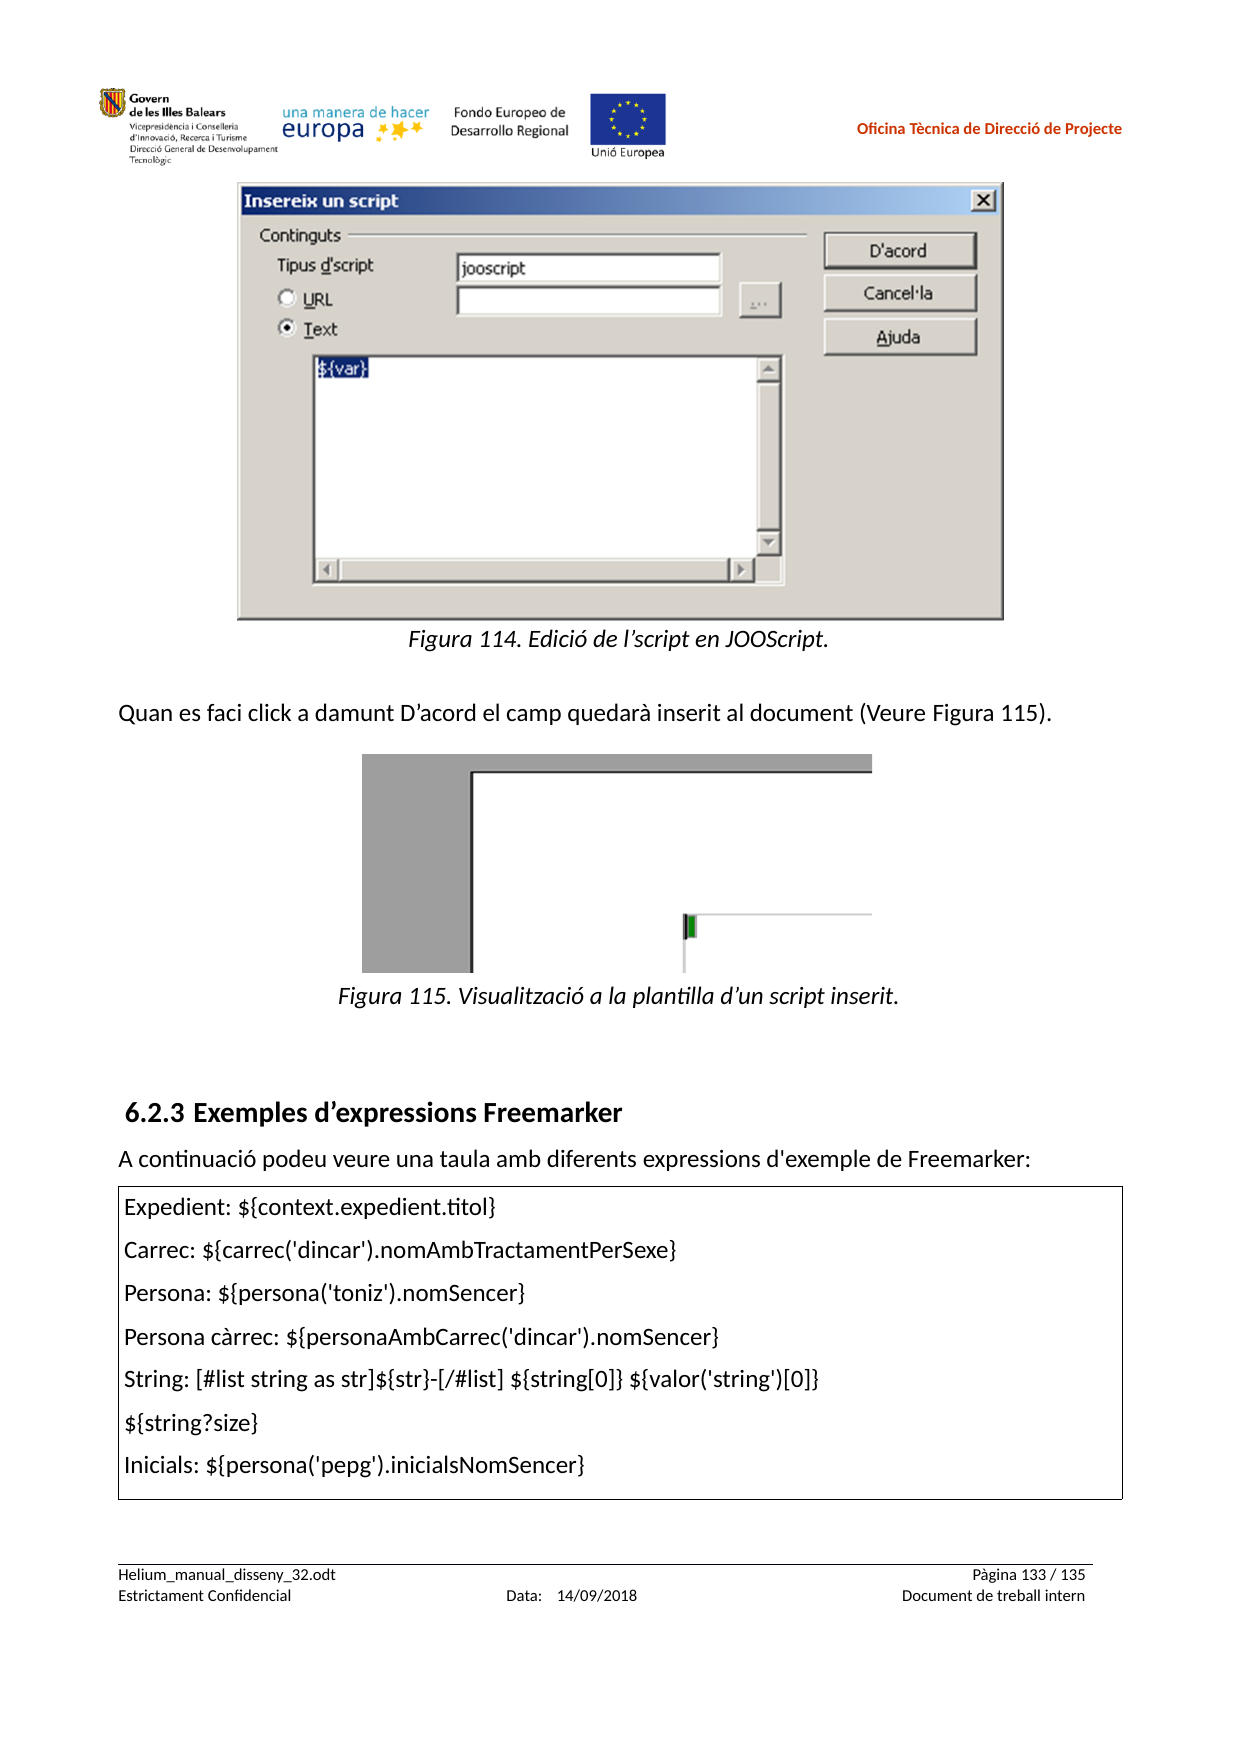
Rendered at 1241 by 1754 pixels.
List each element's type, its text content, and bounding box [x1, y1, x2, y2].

text Quan es faci click a damunt D’acord el camp quedarà inserit al document (Veure Figura 115). [118, 697, 1122, 727]
picture [99, 87, 668, 166]
subtitle Exemples d’expressions Freemarker [118, 1094, 1122, 1130]
picture [360, 752, 880, 980]
table_header Expedient: ${context.expedient.titol} Carrec: ${carrec('dincar').nomAmbTractamentPerSexe} Persona: ${persona('toniz').nomSencer} Persona càrrec: ${personaAmbCarrec('dincar').nomSencer} String: [#list string as str]${str}-[/#list] ${string[0]} ${valor('string')[0]} ${string?size} Inicials: ${persona('pepg').inicialsNomSencer} [119, 1187, 1122, 1498]
text Figura 115. Visualització a la plantilla d’un script inserit. [278, 978, 962, 1010]
text A continuació podeu veure una taula amb diferents expressions d'exemple de Freemarker: [118, 1143, 1122, 1173]
picture [235, 180, 1005, 624]
text Figura 114. Edició de l’script en JOOScript. [235, 624, 1005, 654]
